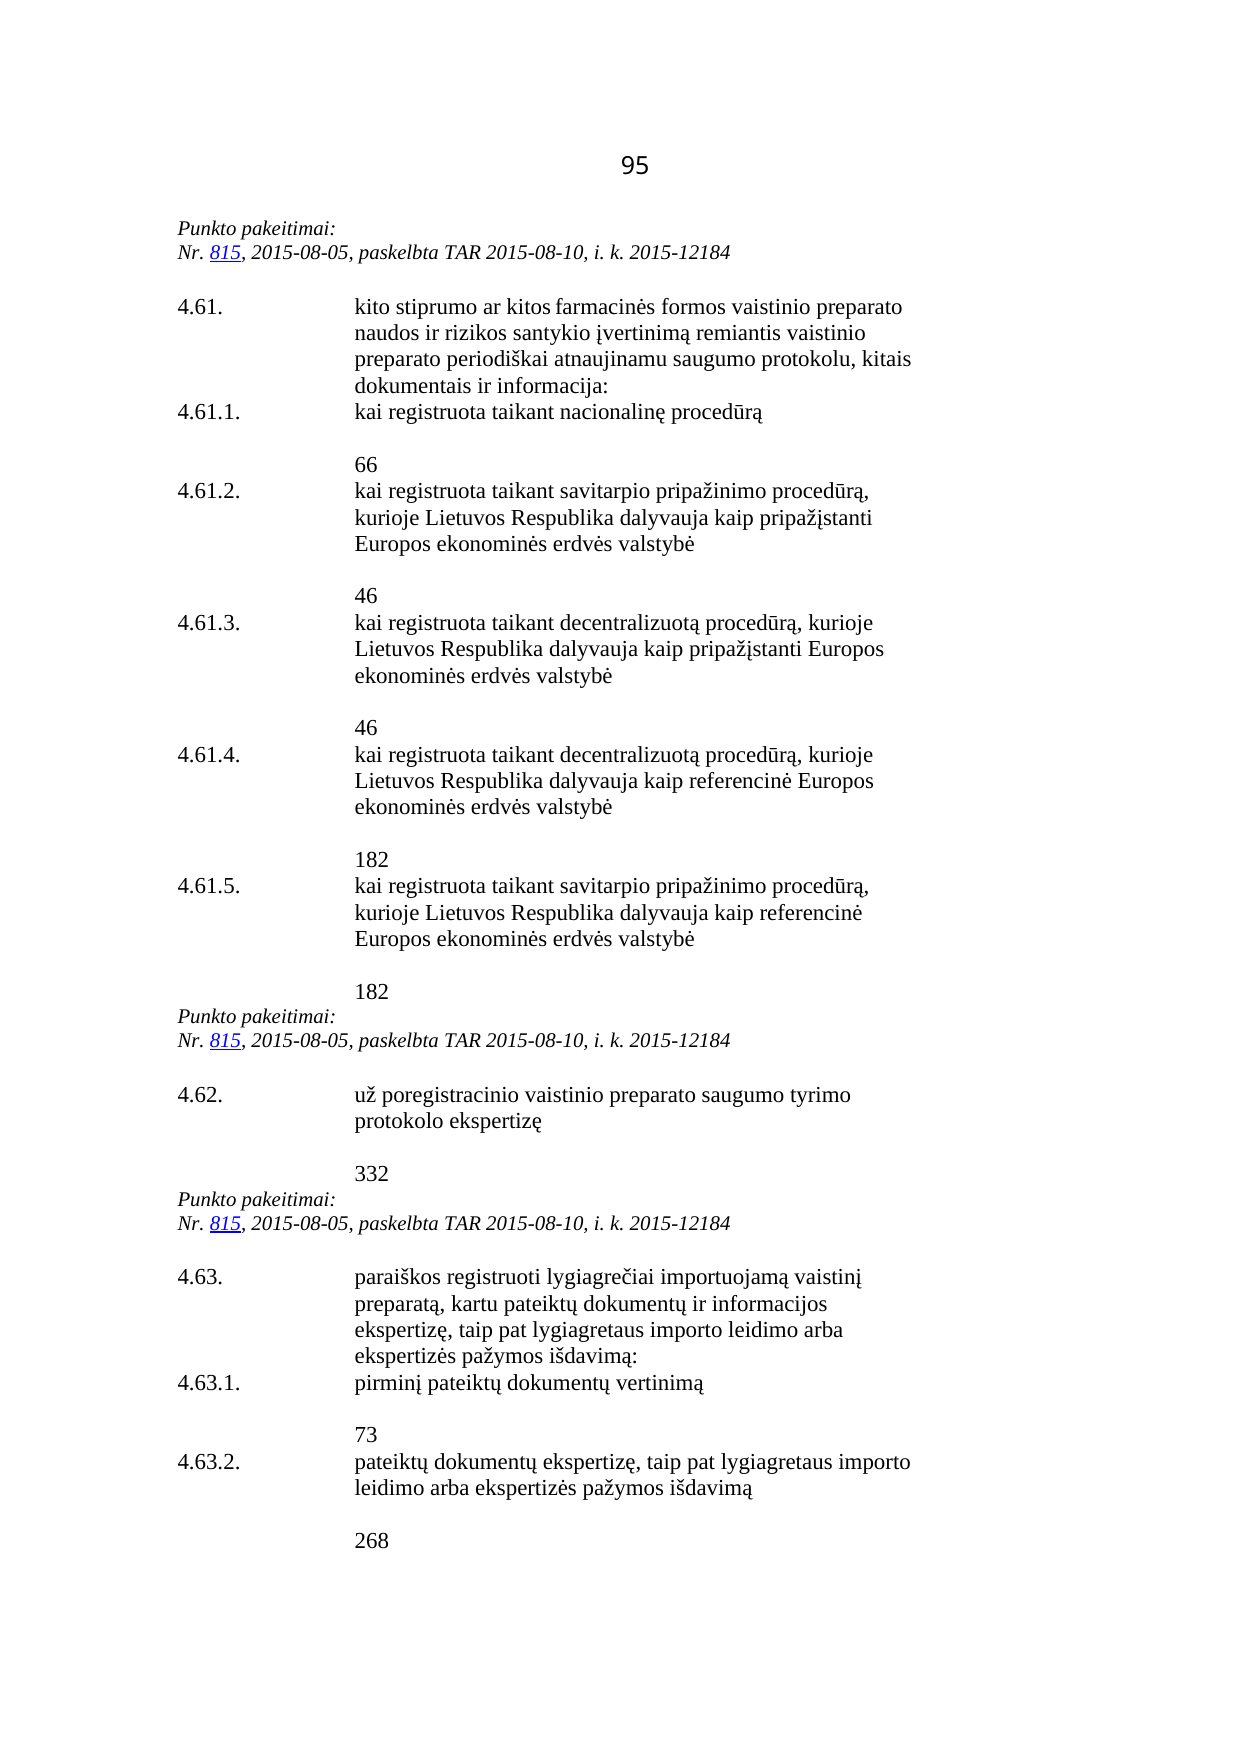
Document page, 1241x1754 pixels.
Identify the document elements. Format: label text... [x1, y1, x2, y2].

text ekspertizę, taip pat lygiagretaus importo leidimo arba [354, 1316, 945, 1342]
text Nr. 815, 2015-08-05, paskelbta TAR 2015-08-10, i. k. 2015-12184 [177, 240, 1093, 264]
text 4.62. už poregistracinio vaistinio preparato saugumo tyrimo [177, 1081, 945, 1107]
text Lietuvos Respublika dalyvauja kaip pripažįstanti Europos [354, 635, 945, 662]
text naudos ir rizikos santykio įvertinimą remiantis vaistinio [354, 319, 945, 345]
text Lietuvos Respublika dalyvauja kaip referencinė Europos [354, 767, 945, 793]
text preparato periodiškai atnaujinamu saugumo protokolu, kitais [354, 345, 945, 372]
text 4.63.2. pateiktų dokumentų ekspertizę, taip pat lygiagretaus importo [177, 1448, 945, 1474]
text 4.61.4. kai registruota taikant decentralizuotą procedūrą, kurioje [177, 741, 945, 767]
text Europos ekonominės erdvės valstybė 182 [354, 925, 945, 1004]
text 4.61.3. kai registruota taikant decentralizuotą procedūrą, kurioje [177, 609, 945, 635]
text Nr. 815, 2015-08-05, paskelbta TAR 2015-08-10, i. k. 2015-12184 [177, 1211, 1093, 1235]
text ekonominės erdvės valstybė 182 [354, 793, 945, 872]
text Punkto pakeitimai: [177, 1004, 1093, 1028]
text 4.63. paraiškos registruoti lygiagrečiai importuojamą vaistinį [177, 1263, 945, 1290]
text Europos ekonominės erdvės valstybė 46 [354, 530, 945, 609]
text 4.61.2. kai registruota taikant savitarpio pripažinimo procedūrą, [177, 477, 945, 503]
text Punkto pakeitimai: [177, 216, 1093, 240]
text kurioje Lietuvos Respublika dalyvauja kaip pripažįstanti [354, 503, 945, 530]
text 4.61. kito stiprumo ar kitos farmacinės formos vaistinio preparato [177, 293, 945, 319]
text dokumentais ir informacija: [354, 372, 945, 398]
text protokolo ekspertizę 332 [354, 1107, 945, 1187]
text Nr. 815, 2015-08-05, paskelbta TAR 2015-08-10, i. k. 2015-12184 [177, 1028, 1093, 1052]
text leidimo arba ekspertizės pažymos išdavimą 268 [354, 1474, 945, 1553]
text kurioje Lietuvos Respublika dalyvauja kaip referencinė [354, 899, 945, 925]
text ekspertizės pažymos išdavimą: [354, 1342, 945, 1369]
text preparatą, kartu pateiktų dokumentų ir informacijos [354, 1290, 945, 1316]
text ekonominės erdvės valstybė 46 [354, 662, 945, 741]
text 4.61.1. kai registruota taikant nacionalinę procedūrą 66 [177, 398, 945, 477]
text 4.61.5. kai registruota taikant savitarpio pripažinimo procedūrą, [177, 872, 945, 899]
text 4.63.1. pirminį pateiktų dokumentų vertinimą 73 [177, 1369, 945, 1448]
text Punkto pakeitimai: [177, 1187, 1093, 1211]
